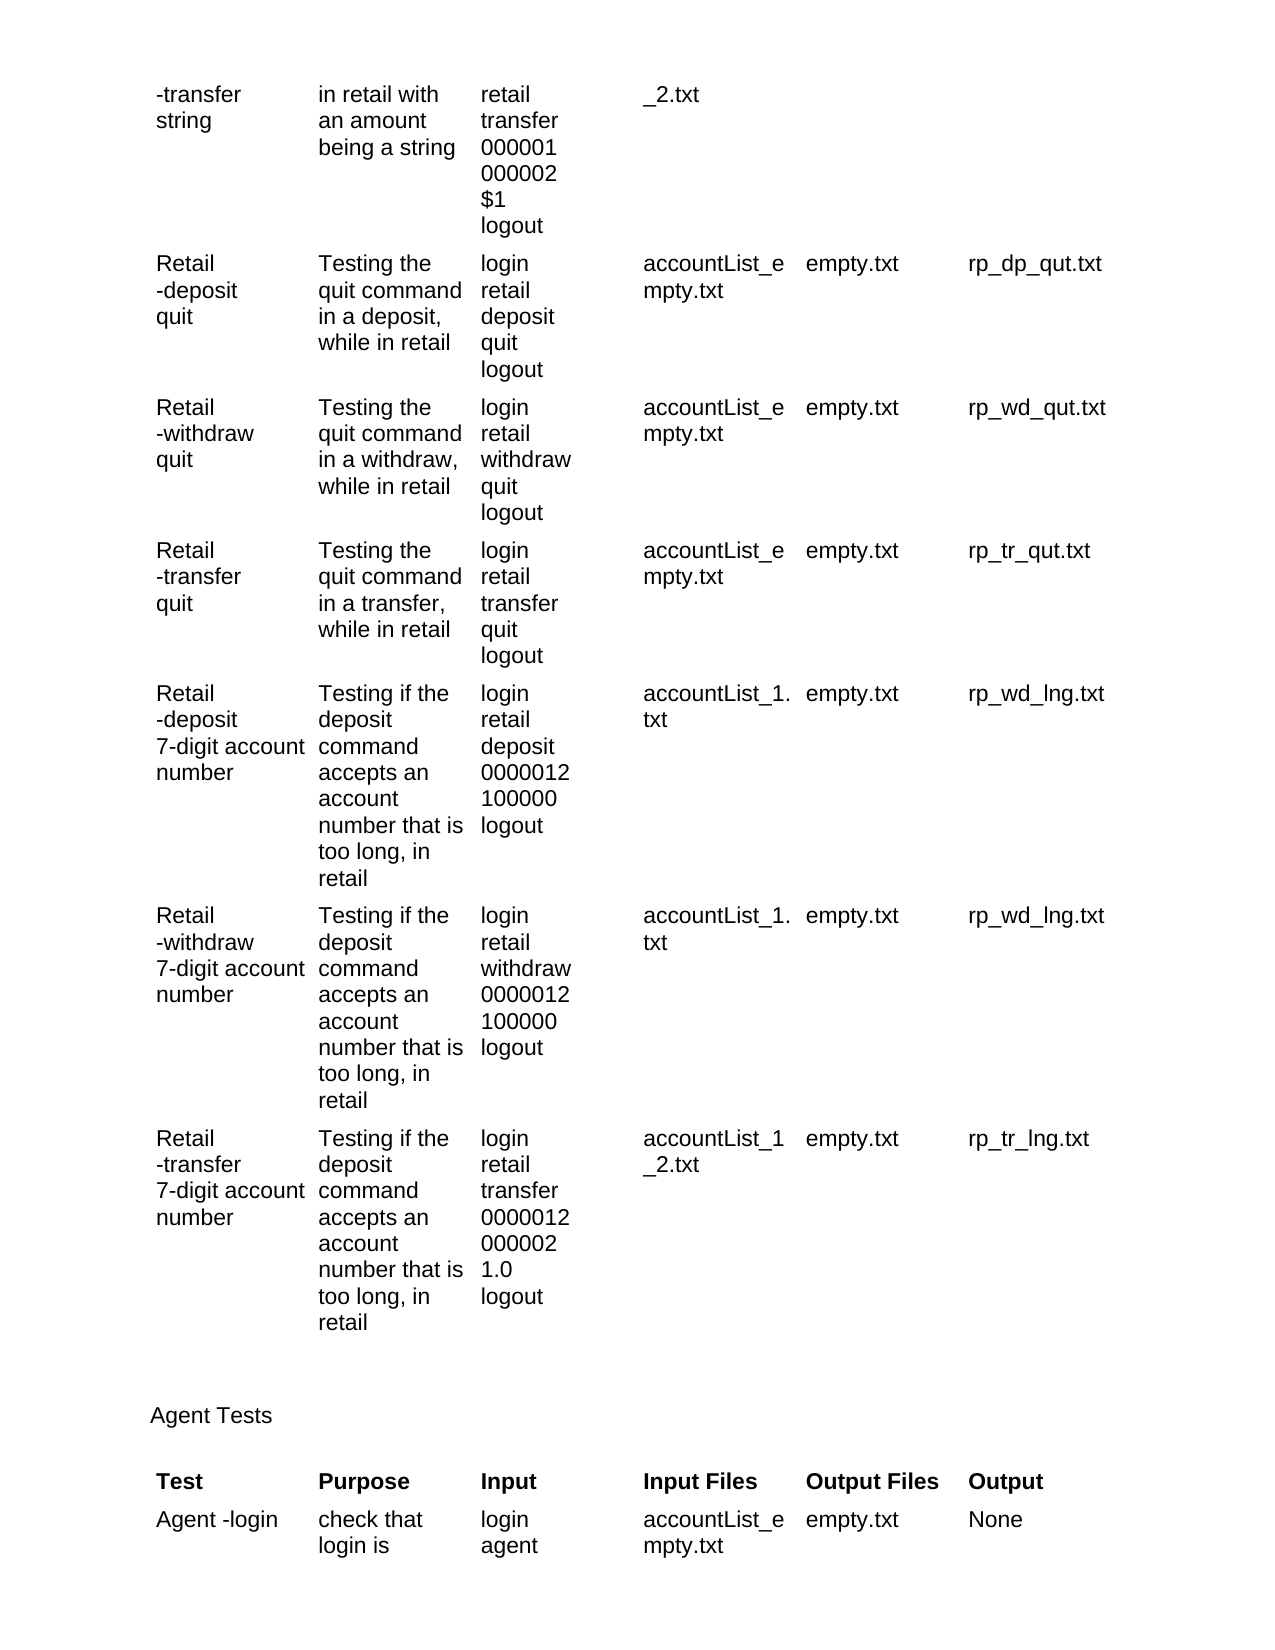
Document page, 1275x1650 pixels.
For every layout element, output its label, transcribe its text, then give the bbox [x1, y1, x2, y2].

table_cell accountList_1.txt [638, 674, 800, 897]
table_cell Testing the quit command in a deposit, while in retail [313, 245, 475, 388]
table_cell accountList_1.txt [638, 897, 800, 1119]
table_cell accountList_empty.txt [638, 1500, 800, 1564]
table_cell Testing the quit command in a transfer, while in retail [313, 531, 475, 674]
table_cell login retail withdraw quit logout [475, 388, 637, 531]
table_cell empty.txt [800, 388, 962, 531]
table_cell Retail -withdraw quit [150, 388, 312, 531]
table_cell login retail deposit quit logout [475, 245, 637, 388]
table_header Purpose [313, 1462, 475, 1500]
table_cell login retail withdraw 0000012 100000 logout [475, 897, 637, 1119]
table_cell empty.txt [800, 674, 962, 897]
table_cell empty.txt [800, 531, 962, 674]
table_cell empty.txt [800, 897, 962, 1119]
table_cell Testing if the deposit command accepts an account number that is too long, in retail [313, 897, 475, 1119]
table_cell empty.txt [800, 1500, 962, 1564]
table_cell rp_dp_qut.txt [963, 245, 1125, 388]
table_header Input [475, 1462, 637, 1500]
table_cell None [963, 1500, 1125, 1564]
table_cell login retail deposit 0000012 100000 logout [475, 674, 637, 897]
table_cell rp_wd_lng.txt [963, 897, 1125, 1119]
table_header Input Files [638, 1462, 800, 1500]
table_header Output Files [800, 1462, 962, 1500]
table_cell [963, 75, 1125, 244]
table_cell empty.txt [800, 245, 962, 388]
table_cell rp_tr_lng.txt [963, 1119, 1125, 1341]
table_cell login agent [475, 1500, 637, 1564]
table_cell check that login is [313, 1500, 475, 1564]
table_header Output [963, 1462, 1125, 1500]
table_cell -transfer string [150, 75, 312, 244]
table_cell login retail transfer quit logout [475, 531, 637, 674]
table_cell in retail with an amount being a string [313, 75, 475, 244]
table_cell rp_wd_lng.txt [963, 674, 1125, 897]
table_cell Retail -withdraw 7-digit account number [150, 897, 312, 1119]
table_cell _2.txt [638, 75, 800, 244]
table_cell accountList_empty.txt [638, 245, 800, 388]
table_cell [800, 75, 962, 244]
text Agent Tests [150, 1402, 1125, 1428]
table_cell Retail -transfer quit [150, 531, 312, 674]
table_cell accountList_empty.txt [638, 531, 800, 674]
table_cell rp_tr_qut.txt [963, 531, 1125, 674]
table_cell accountList_empty.txt [638, 388, 800, 531]
table_cell empty.txt [800, 1119, 962, 1341]
table_cell accountList_1_2.txt [638, 1119, 800, 1341]
table_cell retail transfer 000001 000002 $1 logout [475, 75, 637, 244]
table_cell Testing the quit command in a withdraw, while in retail [313, 388, 475, 531]
table_header Test [150, 1462, 312, 1500]
table_cell Retail -deposit 7-digit account number [150, 674, 312, 897]
table_cell login retail transfer 0000012 000002 1.0 logout [475, 1119, 637, 1341]
table_cell Testing if the deposit command accepts an account number that is too long, in retail [313, 674, 475, 897]
table_cell Retail -transfer 7-digit account number [150, 1119, 312, 1341]
table_cell Retail -deposit quit [150, 245, 312, 388]
table_cell Agent -login [150, 1500, 312, 1564]
table_cell Testing if the deposit command accepts an account number that is too long, in retail [313, 1119, 475, 1341]
table_cell rp_wd_qut.txt [963, 388, 1125, 531]
